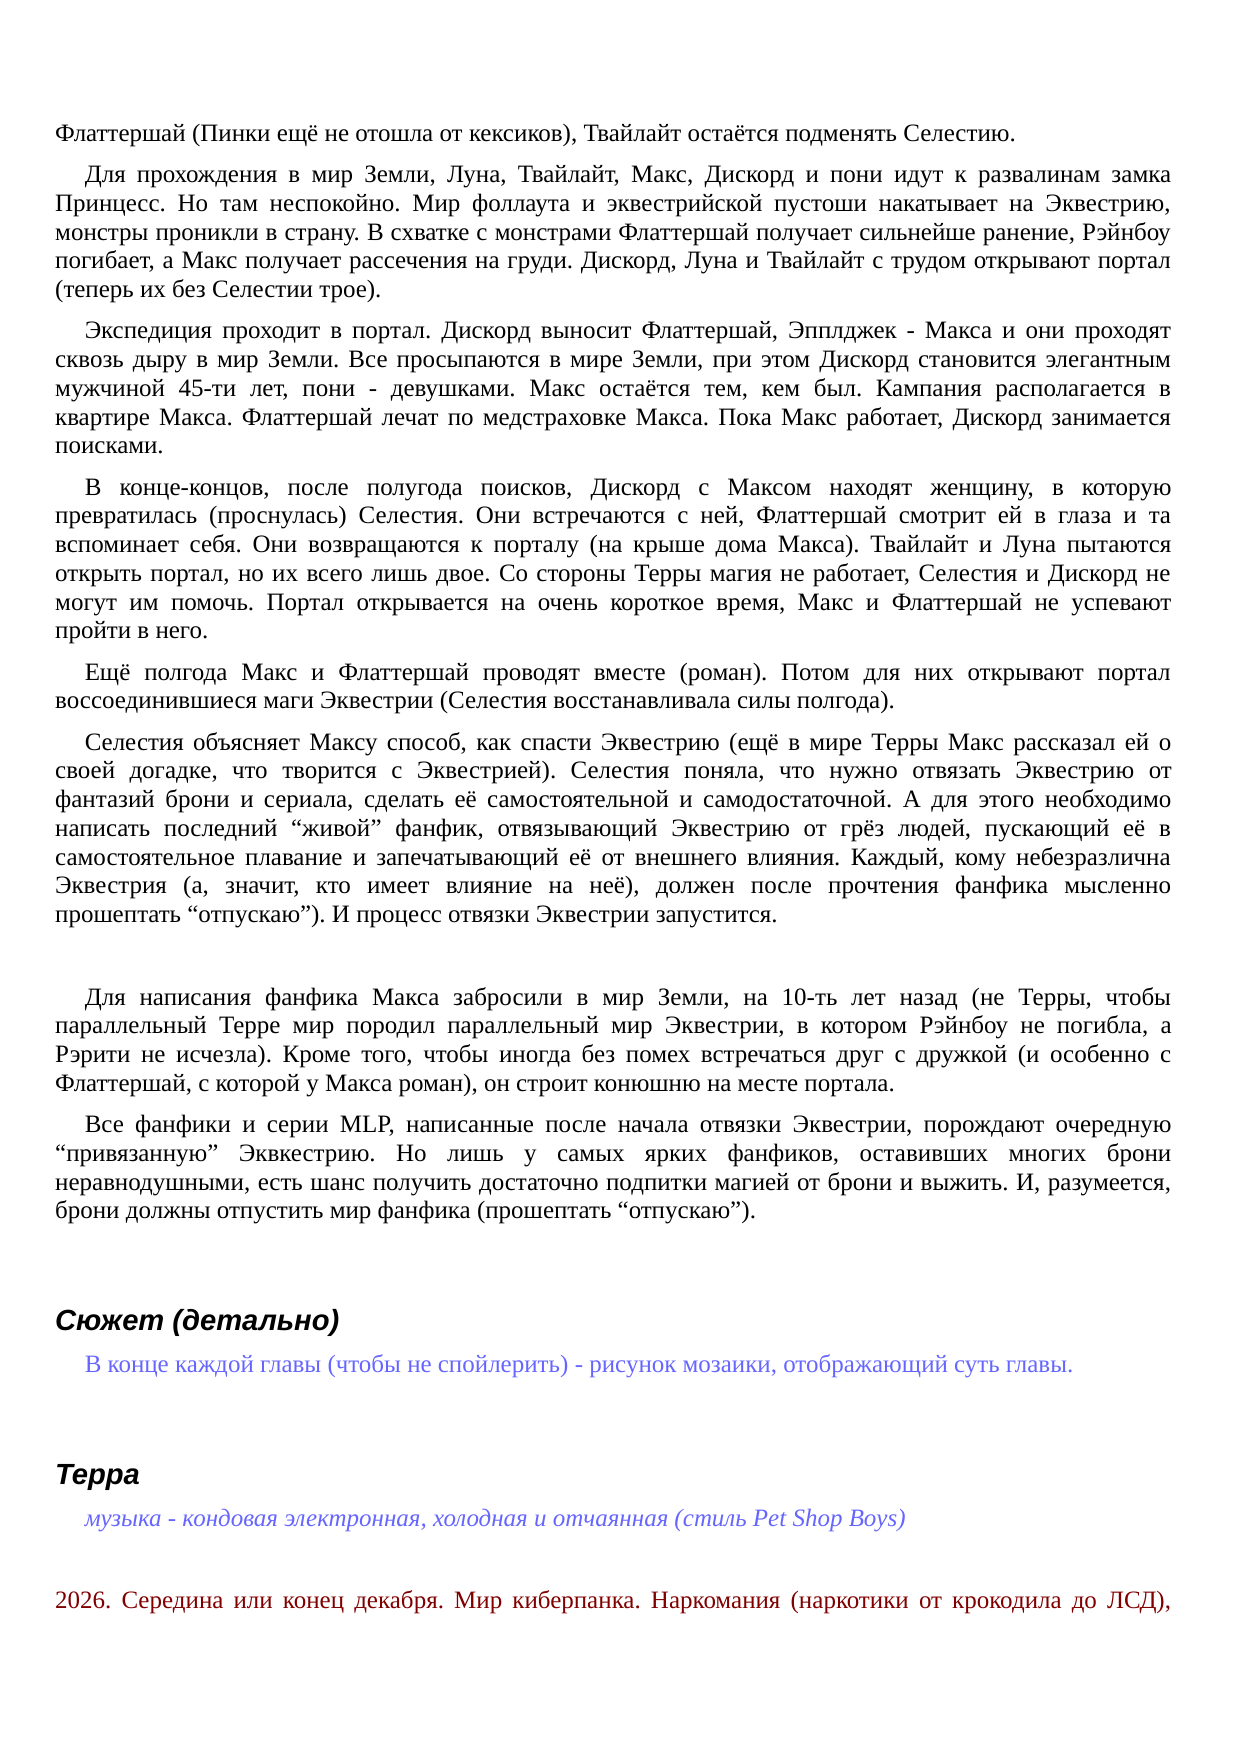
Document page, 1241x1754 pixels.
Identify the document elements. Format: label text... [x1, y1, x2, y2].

text В конце-концов, после полугода поисков, Дискорд с Максом находят женщину, в которую превратилась (проснулась) Селестия. Они встречаются с ней, Флаттершай смотрит ей в глаза и та вспоминает себя. Они возвращаются к порталу (на крыше дома Макса). Твайлайт и Луна пытаются открыть портал, но их всего лишь двое. Со стороны Терры магия не работает, Селестия и Дискорд не могут им помочь. Портал открывается на очень короткое время, Макс и Флаттершай не успевают пройти в него. [55, 472, 1172, 644]
text Ещё полгода Макс и Флаттершай проводят вместе (роман). Потом для них открывают портал воссоединившиеся маги Эквестрии (Селестия восстанавливала силы полгода). [55, 657, 1172, 714]
text музыка - кондовая электронная, холодная и отчаянная (стиль Pet Shop Boys) [55, 1503, 1172, 1531]
text Все фанфики и серии MLP, написанные после начала отвязки Эквестрии, порождают очередную “привязанную” Эквкестрию. Но лишь у самых ярких фанфиков, оставивших многих брони неравнодушными, есть шанс получить достаточно подпитки магией от брони и выжить. И, разумеется, брони должны отпустить мир фанфика (прошептать “отпускаю”). [55, 1109, 1172, 1224]
subtitle Сюжет (детально) [55, 1303, 1172, 1337]
subtitle Терра [55, 1457, 1172, 1490]
text Для написания фанфика Макса забросили в мир Земли, на 10-ть лет назад (не Терры, чтобы параллельный Терре мир породил параллельный мир Эквестрии, в котором Рэйнбоу не погибла, а Рэрити не исчезла). Кроме того, чтобы иногда без помех встречаться друг с дружкой (и особенно с Флаттершай, с которой у Макса роман), он строит конюшню на месте портала. [55, 982, 1172, 1097]
text Флаттершай (Пинки ещё не отошла от кексиков), Твайлайт остаётся подменять Селестию. [55, 118, 1172, 147]
text В конце каждой главы (чтобы не спойлерить) - рисунок мозаики, отображающий суть главы. [55, 1349, 1172, 1378]
text 2026. Середина или конец декабря. Мир киберпанка. Наркомания (наркотики от крокодила до ЛСД), [55, 1585, 1172, 1614]
text Экспедиция проходит в портал. Дискорд выносит Флаттершай, Эпплджек - Макса и они проходят сквозь дыру в мир Земли. Все просыпаются в мире Земли, при этом Дискорд становится элегантным мужчиной 45-ти лет, пони - девушками. Макс остаётся тем, кем был. Кампания располагается в квартире Макса. Флаттершай лечат по медстраховке Макса. Пока Макс работает, Дискорд занимается поисками. [55, 316, 1172, 459]
text Для прохождения в мир Земли, Луна, Твайлайт, Макс, Дискорд и пони идут к развалинам замка Принцесс. Но там неспокойно. Мир фоллаута и эквестрийской пустоши накатывает на Эквестрию, монстры проникли в страну. В схватке с монстрами Флаттершай получает сильнейше ранение, Рэйнбоу погибает, а Макс получает рассечения на груди. Дискорд, Луна и Твайлайт с трудом открывают портал (теперь их без Селестии трое). [55, 159, 1172, 303]
text Селестия объясняет Максу способ, как спасти Эквестрию (ещё в мире Терры Макс рассказал ей о своей догадке, что творится с Эквестрией). Селестия поняла, что нужно отвязать Эквестрию от фантазий брони и сериала, сделать её самостоятельной и самодостаточной. А для этого необходимо написать последний “живой” фанфик, отвязывающий Эквестрию от грёз людей, пускающий её в самостоятельное плавание и запечатывающий её от внешнего влияния. Каждый, кому небезразлична Эквестрия (а, значит, кто имеет влияние на неё), должен после прочтения фанфика мысленно прошептать “отпускаю”). И процесс отвязки Эквестрии запустится. [55, 727, 1172, 928]
